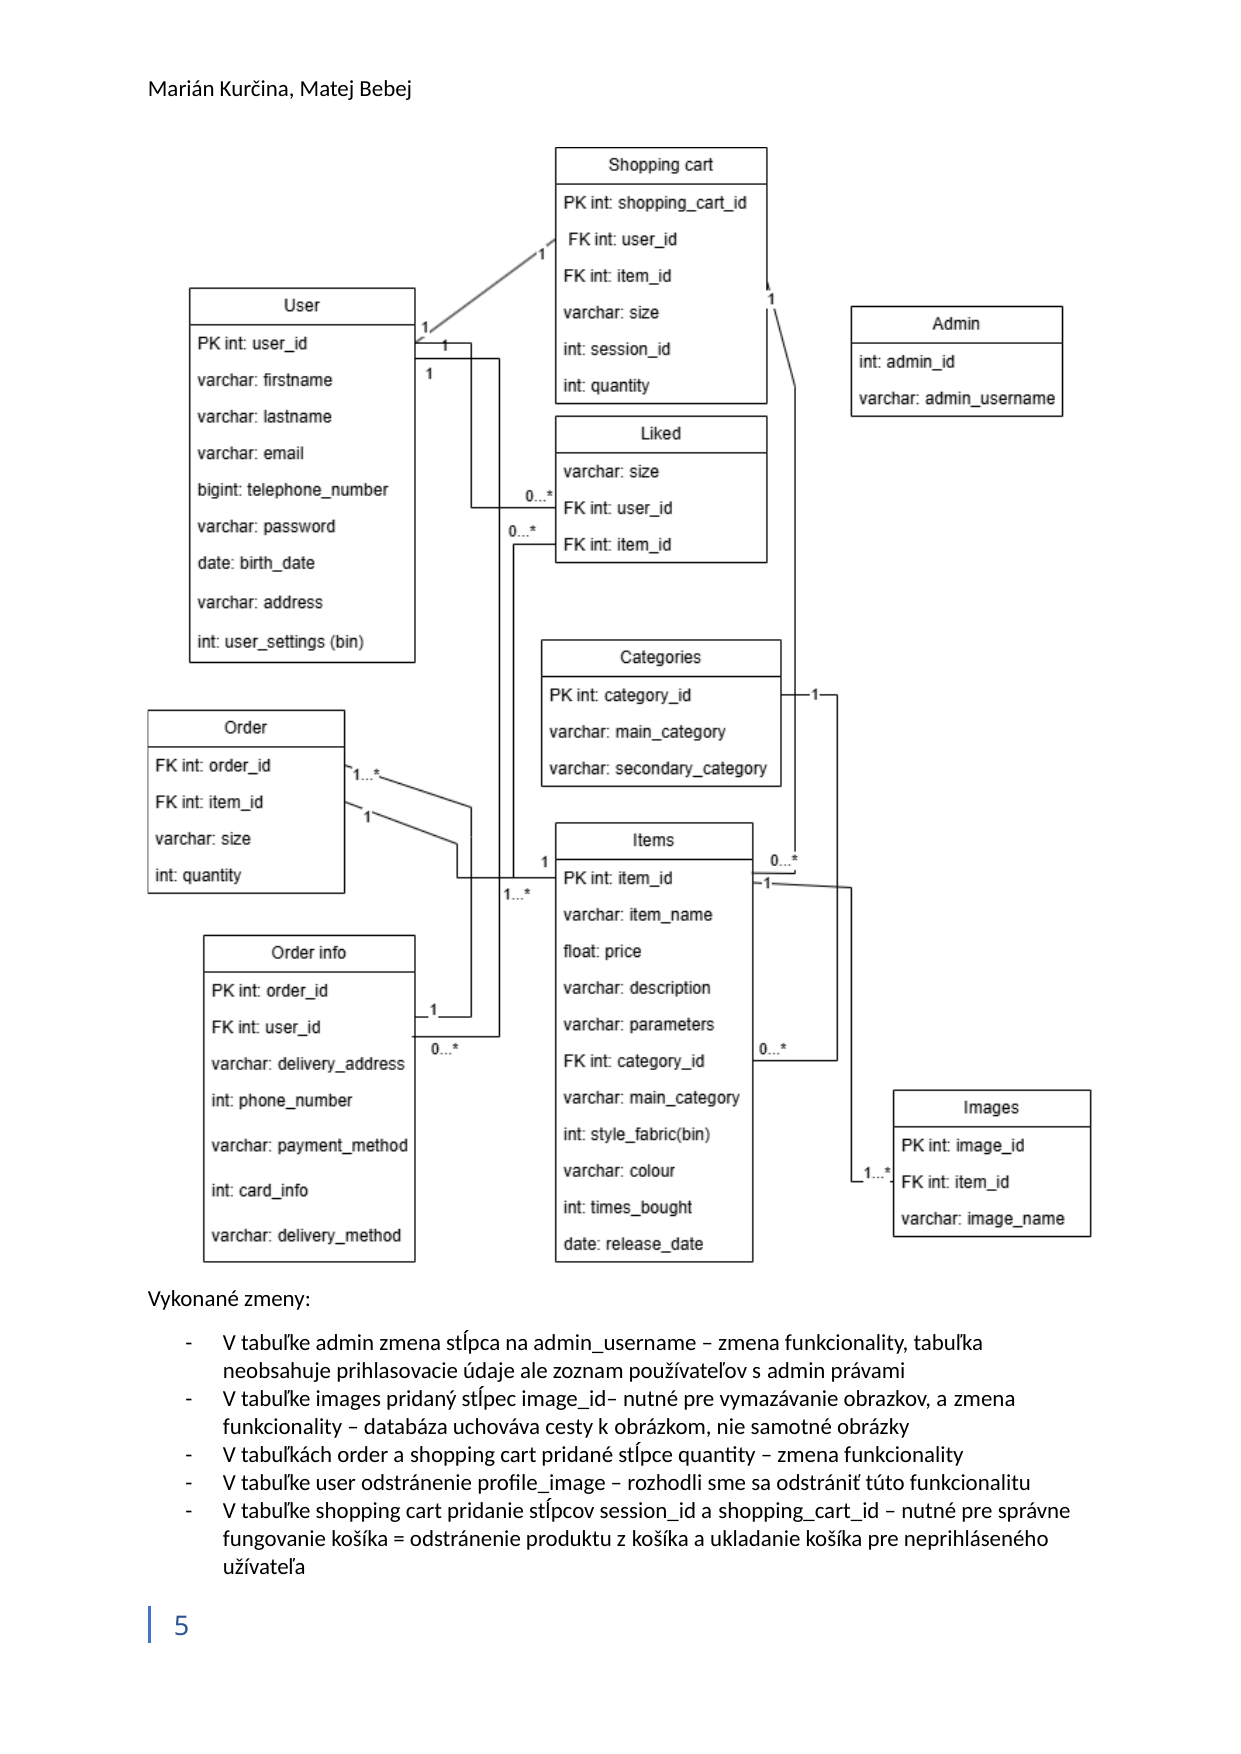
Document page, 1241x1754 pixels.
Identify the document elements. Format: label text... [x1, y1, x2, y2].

list V tabuľke admin zmena stĺpca na admin_username – zmena funkcionality, tabuľka neobsahuje prihlasovacie údaje ale zoznam používateľov s admin právami [185, 1328, 1093, 1384]
list V tabuľkách order a shopping cart pridané stĺpce quantity – zmena funkcionality [185, 1440, 1093, 1468]
list V tabuľke user odstránenie profile_image – rozhodli sme sa odstrániť túto funkcionalitu [185, 1468, 1093, 1496]
list V tabuľke shopping cart pridanie stĺpcov session_id a shopping_cart_id – nutné pre správne fungovanie košíka = odstránenie produktu z košíka a ukladanie košíka pre neprihláseného užívateľa [185, 1496, 1093, 1581]
list V tabuľke images pridaný stĺpec image_id– nutné pre vymazávanie obrazkov, a zmena funkcionality – databáza uchováva cesty k obrázkom, nie samotné obrázky [185, 1384, 1093, 1440]
text Vykonané zmeny: [148, 1284, 1093, 1312]
